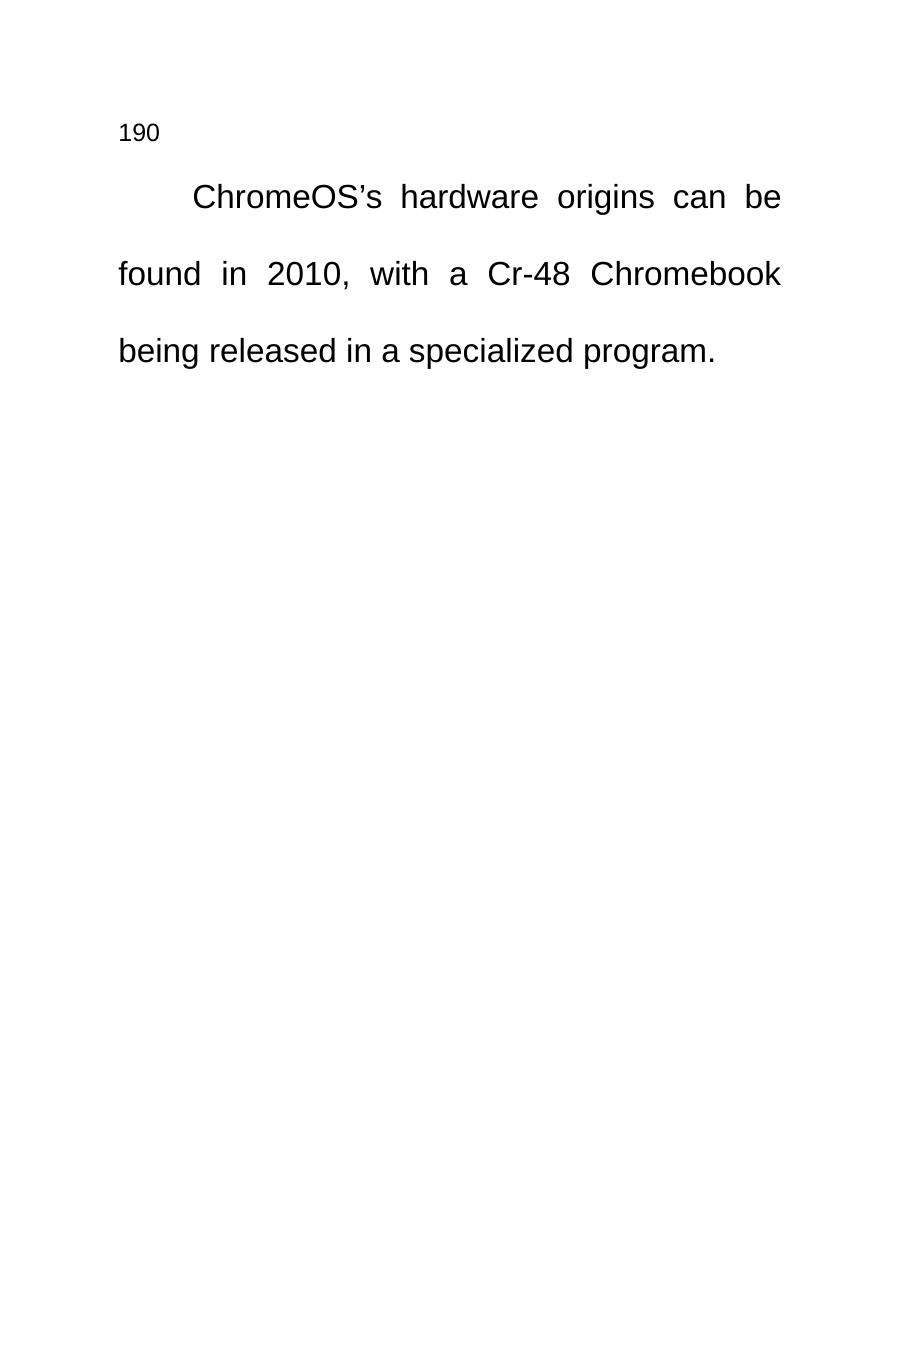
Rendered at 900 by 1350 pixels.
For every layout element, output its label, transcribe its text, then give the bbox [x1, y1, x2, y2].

text ChromeOS’s hardware origins can be found in 2010, with a Cr-48 Chromebook being released in a specialized program. [118, 177, 782, 369]
